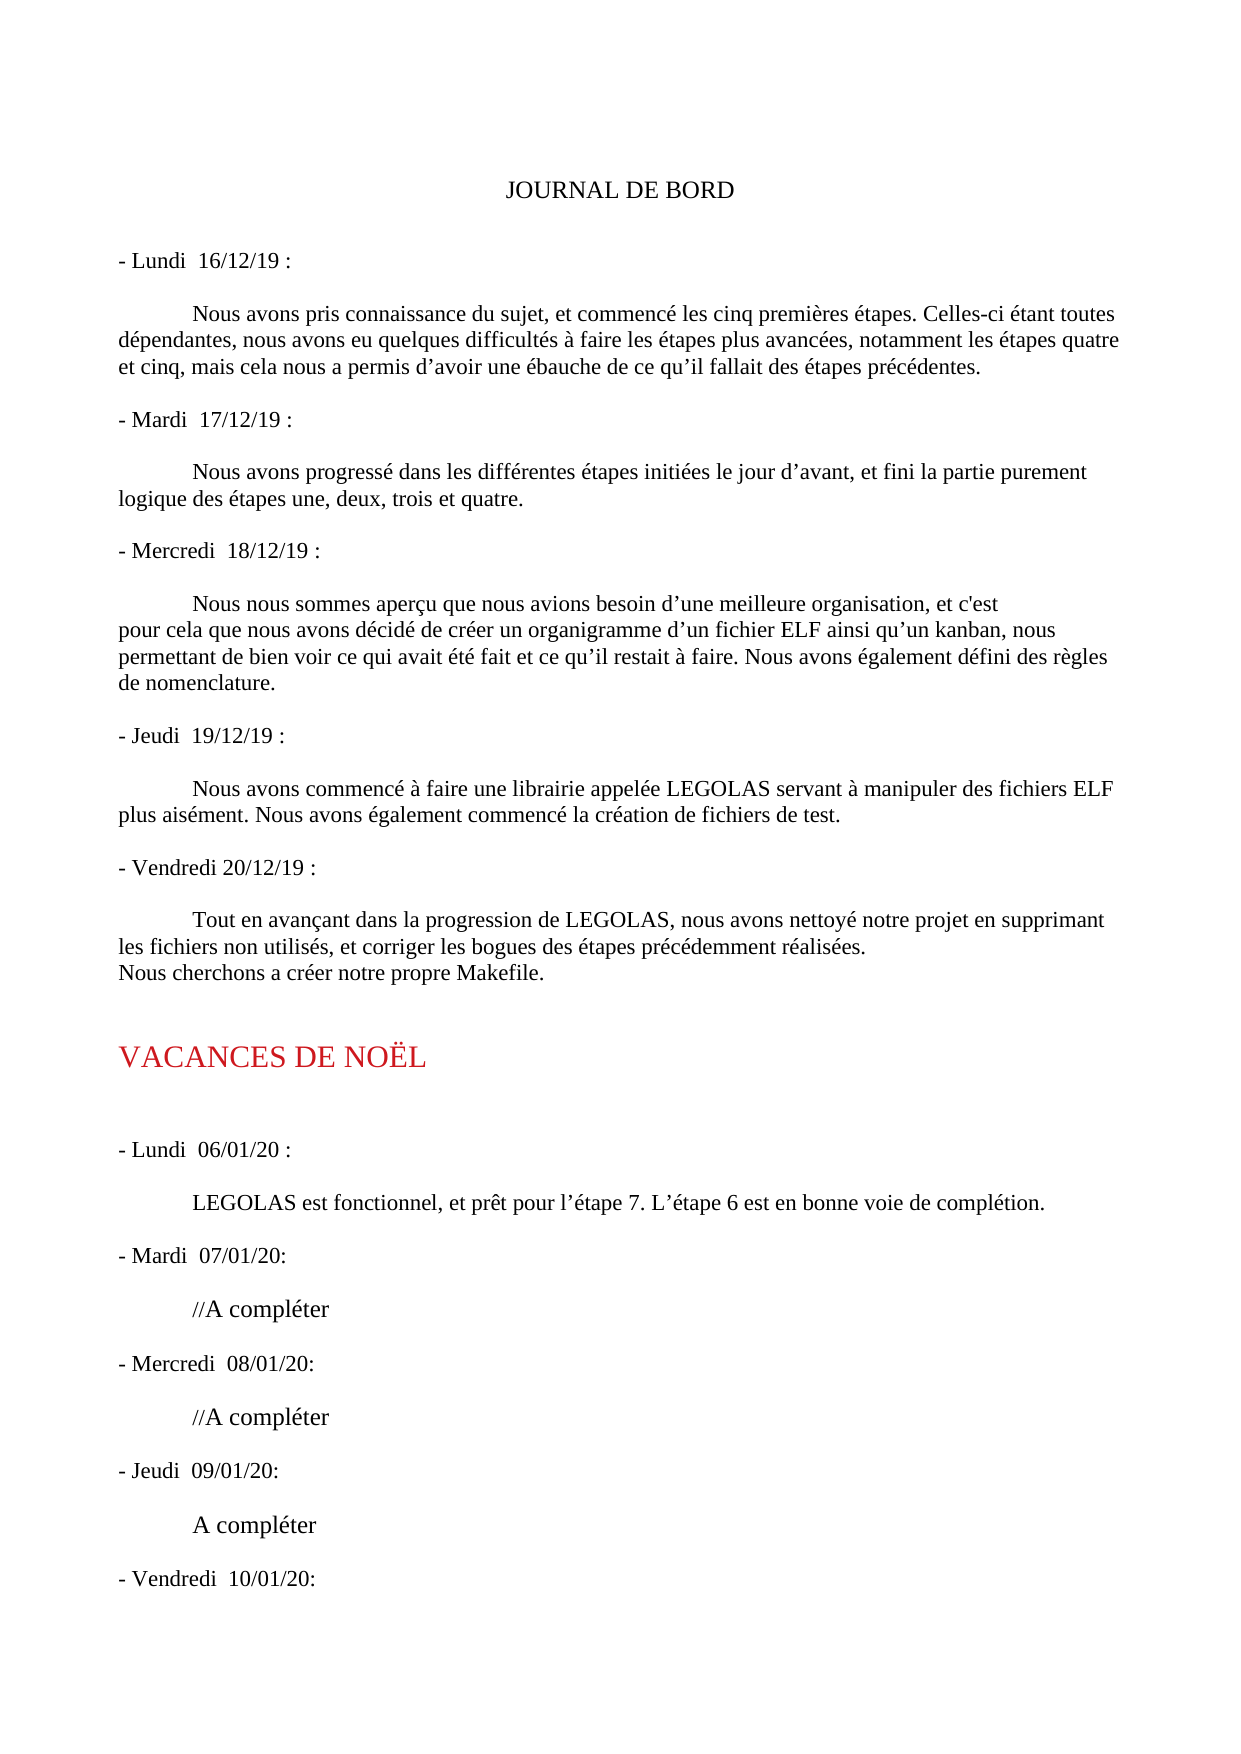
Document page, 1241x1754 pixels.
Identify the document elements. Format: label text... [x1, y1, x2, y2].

text JOURNAL DE BORD [118, 176, 1122, 204]
text - Jeudi 19/12/19 : [118, 722, 1122, 748]
text - Vendredi 10/01/20: [118, 1565, 1122, 1592]
text Nous cherchons a créer notre propre Makefile. [118, 959, 1122, 985]
text - Vendredi 20/12/19 : [118, 854, 1122, 880]
text pour cela que nous avons décidé de créer un organigramme d’un fichier ELF ainsi qu’un kanban, nous permettant de bien voir ce qui avait été fait et ce qu’il restait à faire. Nous avons également défini des règles de nomenclature. [118, 616, 1122, 696]
text Nous avons pris connaissance du sujet, et commencé les cinq premières étapes. Celles-ci étant toutes dépendantes, nous avons eu quelques difficultés à faire les étapes plus avancées, notamment les étapes quatre et cinq, mais cela nous a permis d’avoir une ébauche de ce qu’il fallait des étapes précédentes. [118, 300, 1122, 379]
text Nous avons progressé dans les différentes étapes initiées le jour d’avant, et fini la partie purement logique des étapes une, deux, trois et quatre. [118, 458, 1122, 511]
text - Jeudi 09/01/20: [118, 1457, 1122, 1484]
text //A compléter [118, 1402, 1122, 1431]
text VACANCES DE NOËL [118, 1038, 1122, 1074]
text - Lundi 16/12/19 : [118, 247, 1122, 274]
text LEGOLAS est fonctionnel, et prêt pour l’étape 7. L’étape 6 est en bonne voie de complétion. [118, 1189, 1122, 1215]
text - Mercredi 08/01/20: [118, 1349, 1122, 1376]
text Nous nous sommes aperçu que nous avions besoin d’une meilleure organisation, et c'est [118, 590, 1122, 616]
text Nous avons commencé à faire une librairie appelée LEGOLAS servant à manipuler des fichiers ELF plus aisément. Nous avons également commencé la création de fichiers de test. [118, 774, 1122, 827]
text - Lundi 06/01/20 : [118, 1136, 1122, 1163]
text //A compléter [118, 1294, 1122, 1323]
text A compléter [118, 1510, 1122, 1539]
text - Mardi 17/12/19 : [118, 406, 1122, 432]
text - Mercredi 18/12/19 : [118, 537, 1122, 564]
text - Mardi 07/01/20: [118, 1242, 1122, 1268]
text Tout en avançant dans la progression de LEGOLAS, nous avons nettoyé notre projet en supprimant les fichiers non utilisés, et corriger les bogues des étapes précédemment réalisées. [118, 906, 1122, 959]
